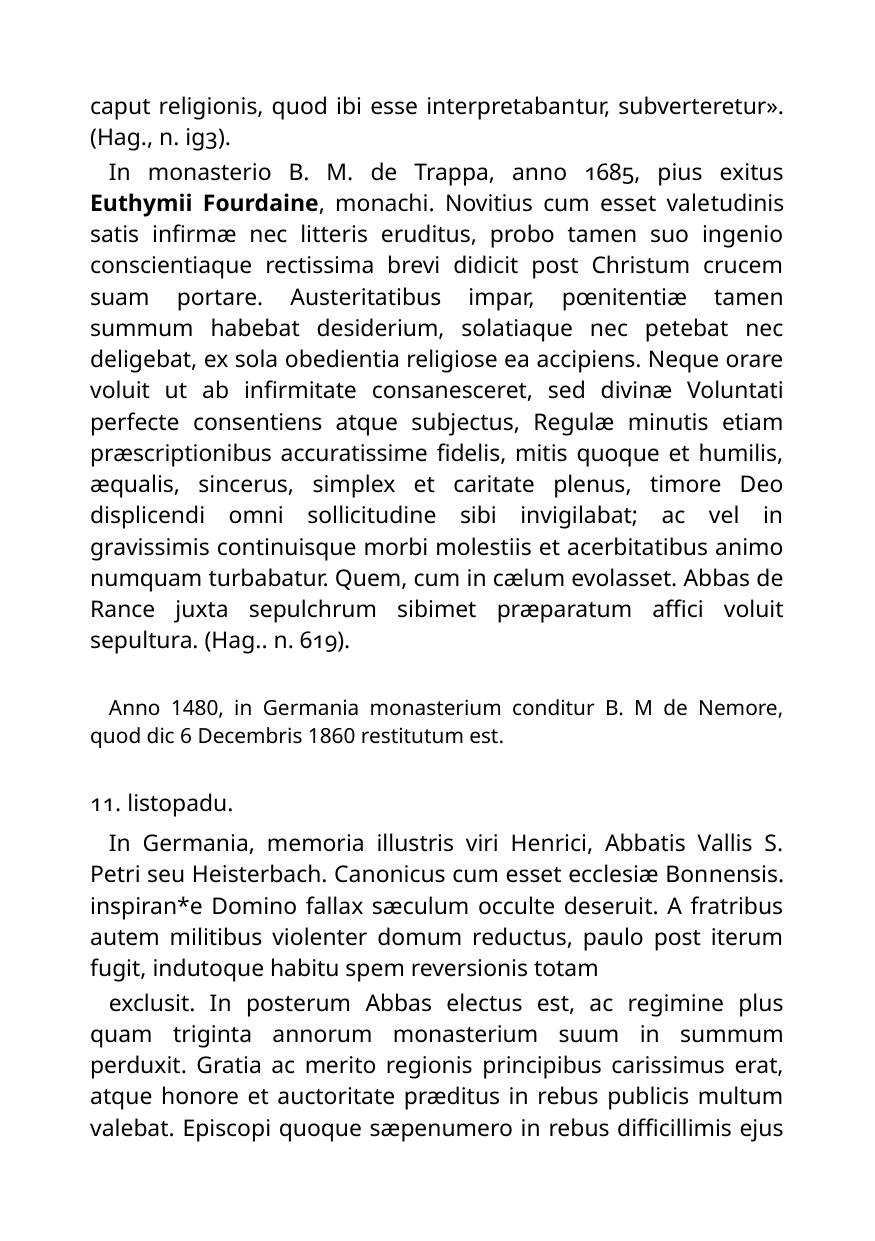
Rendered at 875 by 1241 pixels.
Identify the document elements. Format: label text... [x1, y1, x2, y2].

text caput religionis, quod ibi esse interpretaban­tur, subverteretur». (Hag., n. ig3). [90, 90, 784, 152]
text In Germania, memoria illustris viri Henrici, Abbatis Vallis S. Petri seu Heisterbach. Canonicus cum esset ecclesiæ Bon­nensis. inspiran*e Domino fallax sæculum occulte deseruit. A fratribus autem militibus violenter domum reductus, paulo post iterum fugit, indutoque habitu spem reversionis totam [90, 827, 784, 983]
text In monasterio B. M. de Trappa, anno 1685, pius exitus Euthymii Fourdaine, monachi. Novitius cum esset vale­tudinis satis infirmæ nec litteris eruditus, probo tamen suo ingenio conscientiaque rectissima brevi didicit post Christum crucem suam portare. Austeritatibus impar, pœnitentiæ tamen summum habebat desiderium, solatiaque nec petebat nec deligebat, ex sola obedientia religiose ea accipiens. Neque orare voluit ut ab infirmitate consanesceret, sed divinæ Voluntati perfecte consentiens atque subjectus, Regulæ minutis etiam præscriptionibus accuratissime fidelis, mitis quoque et humilis, æqualis, sincerus, simplex et caritate plenus, timore Deo displicendi omni sollicitudine sibi invigilabat; ac vel in gravissimis continuisque morbi molestiis et acerbitatibus animo numquam turbabatur. Quem, cum in cælum evolasset. Abbas de Rance juxta sepulchrum sibimet præparatum affici voluit sepultura. (Hag.. n. 619). [90, 156, 784, 656]
text exclusit. In posterum Abbas electus est, ac regimine plus quam triginta annorum monasterium suum in summum perduxit. Gratia ac merito regionis principibus carissimus erat, atque honore et auctoritate præditus in rebus publicis multum vale­bat. Episcopi quoque sæpenumero in rebus difficillimis ejus [90, 986, 784, 1143]
text 11. listopadu. [90, 787, 784, 818]
text Anno 1480, in Germania monasterium conditur B. M de Nemore, quod dic 6 Decembris 1860 restitutum est. [90, 693, 784, 750]
